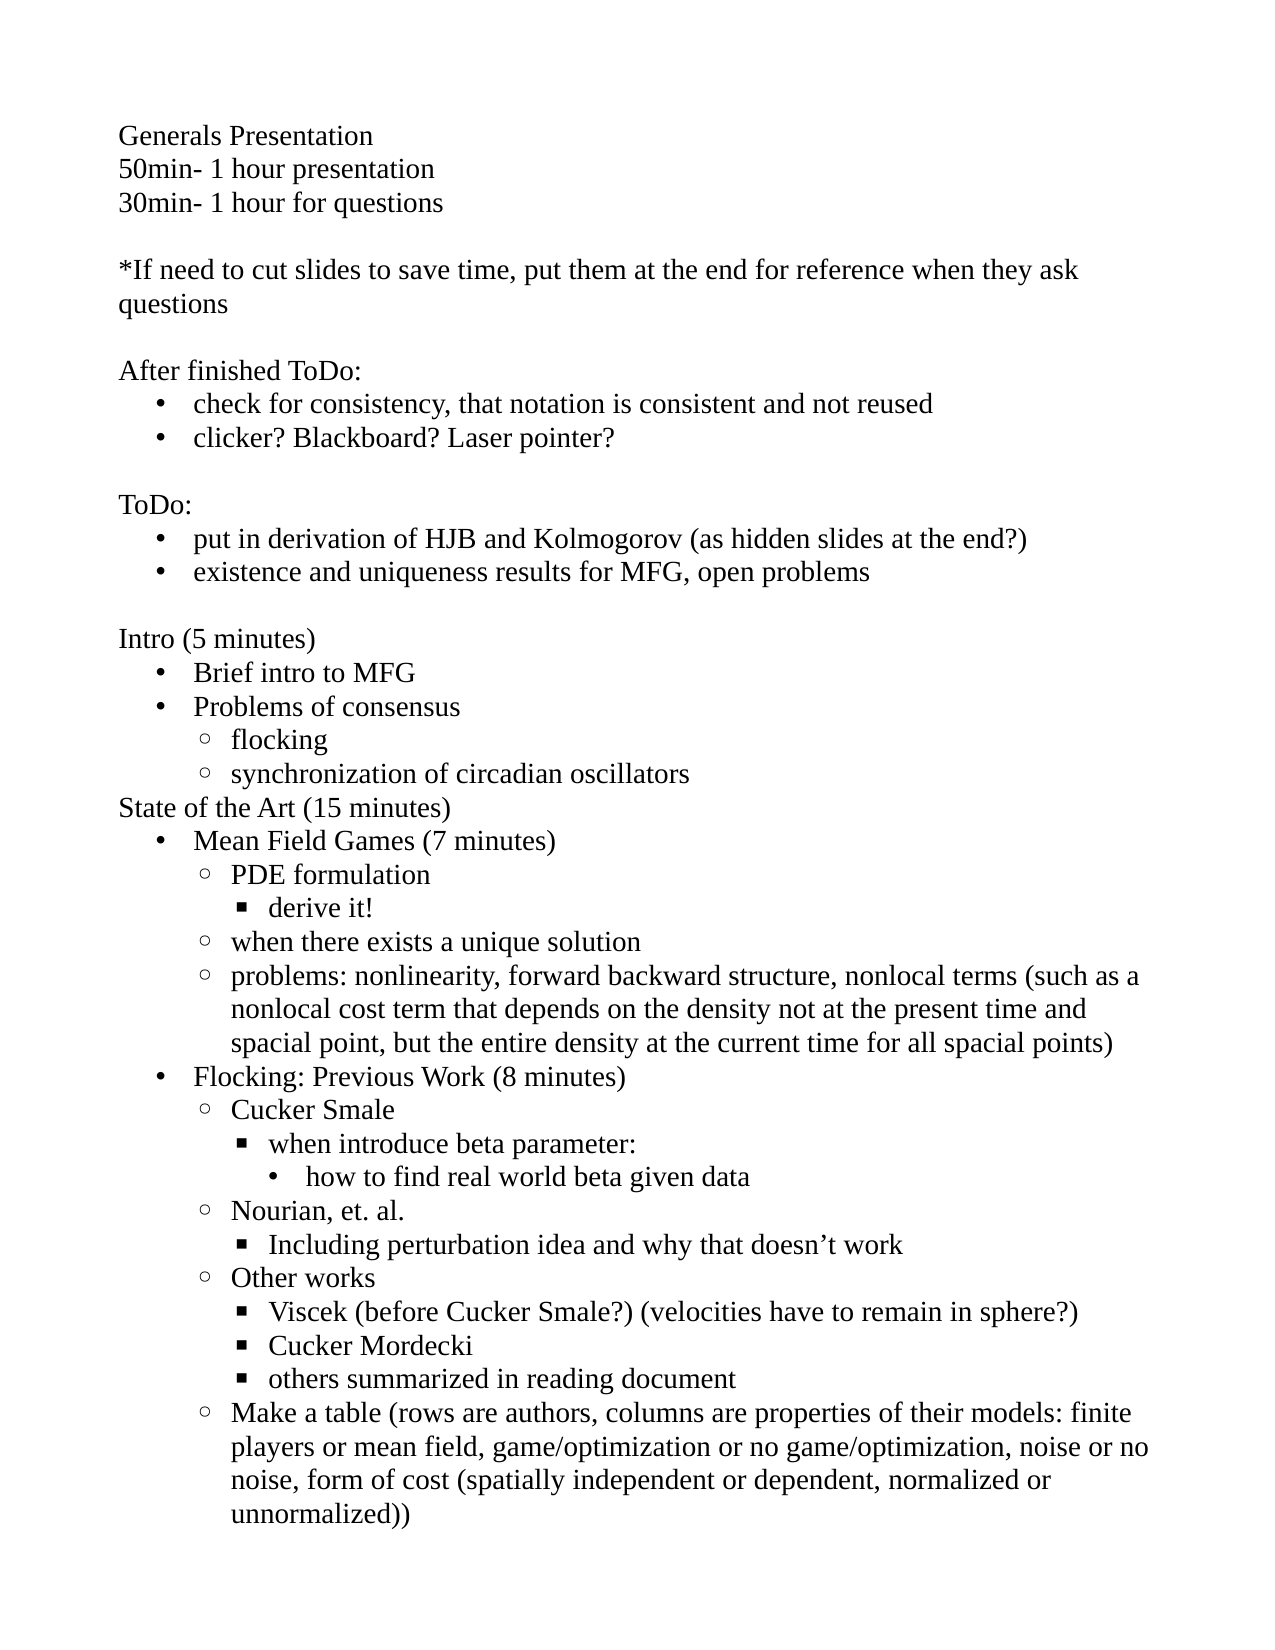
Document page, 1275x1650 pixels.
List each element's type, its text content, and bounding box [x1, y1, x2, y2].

list existence and uniqueness results for MFG, open problems [156, 554, 1157, 588]
list Flocking: Previous Work (8 minutes) [156, 1059, 1157, 1092]
list check for consistency, that notation is consistent and not reused [156, 386, 1157, 420]
list others summarized in reading document [231, 1361, 1157, 1395]
list Including perturbation idea and why that doesn’t work [231, 1227, 1157, 1261]
list flocking [193, 722, 1157, 756]
list PDE formulation [193, 857, 1157, 891]
list Brief intro to MFG [156, 655, 1157, 689]
list Nourian, et. al. [193, 1193, 1157, 1227]
list Make a table (rows are authors, columns are properties of their models: finite players or mean field, game/optimization or no game/optimization, noise or no noise, form of cost (spatially independent or dependent, normalized or unnormalized)) [193, 1395, 1157, 1529]
list derive it! [231, 891, 1157, 924]
text Intro (5 minutes) [118, 622, 1157, 655]
list Viscek (before Cucker Smale?) (velocities have to remain in sphere?) [231, 1294, 1157, 1328]
text *If need to cut slides to save time, put them at the end for reference when they ask questions [118, 252, 1157, 319]
list Problems of consensus [156, 689, 1157, 722]
list Mean Field Games (7 minutes) [156, 823, 1157, 857]
list Cucker Smale [193, 1092, 1157, 1126]
text 30min- 1 hour for questions [118, 185, 1157, 219]
list when introduce beta parameter: [231, 1126, 1157, 1159]
text ToDo: [118, 487, 1157, 521]
list synchronization of circadian oscillators [193, 756, 1157, 790]
list when there exists a unique solution [193, 924, 1157, 958]
list put in derivation of HJB and Kolmogorov (as hidden slides at the end?) [156, 521, 1157, 554]
text Generals Presentation [118, 118, 1157, 152]
list how to find real world beta given data [268, 1159, 1157, 1193]
text After finished ToDo: [118, 353, 1157, 386]
list Cucker Mordecki [231, 1328, 1157, 1361]
list clicker? Blackboard? Laser pointer? [156, 420, 1157, 454]
list problems: nonlinearity, forward backward structure, nonlocal terms (such as a nonlocal cost term that depends on the density not at the present time and spacial point, but the entire density at the current time for all spacial points) [193, 958, 1157, 1059]
list Other works [193, 1261, 1157, 1294]
text State of the Art (15 minutes) [118, 790, 1157, 823]
text 50min- 1 hour presentation [118, 152, 1157, 185]
